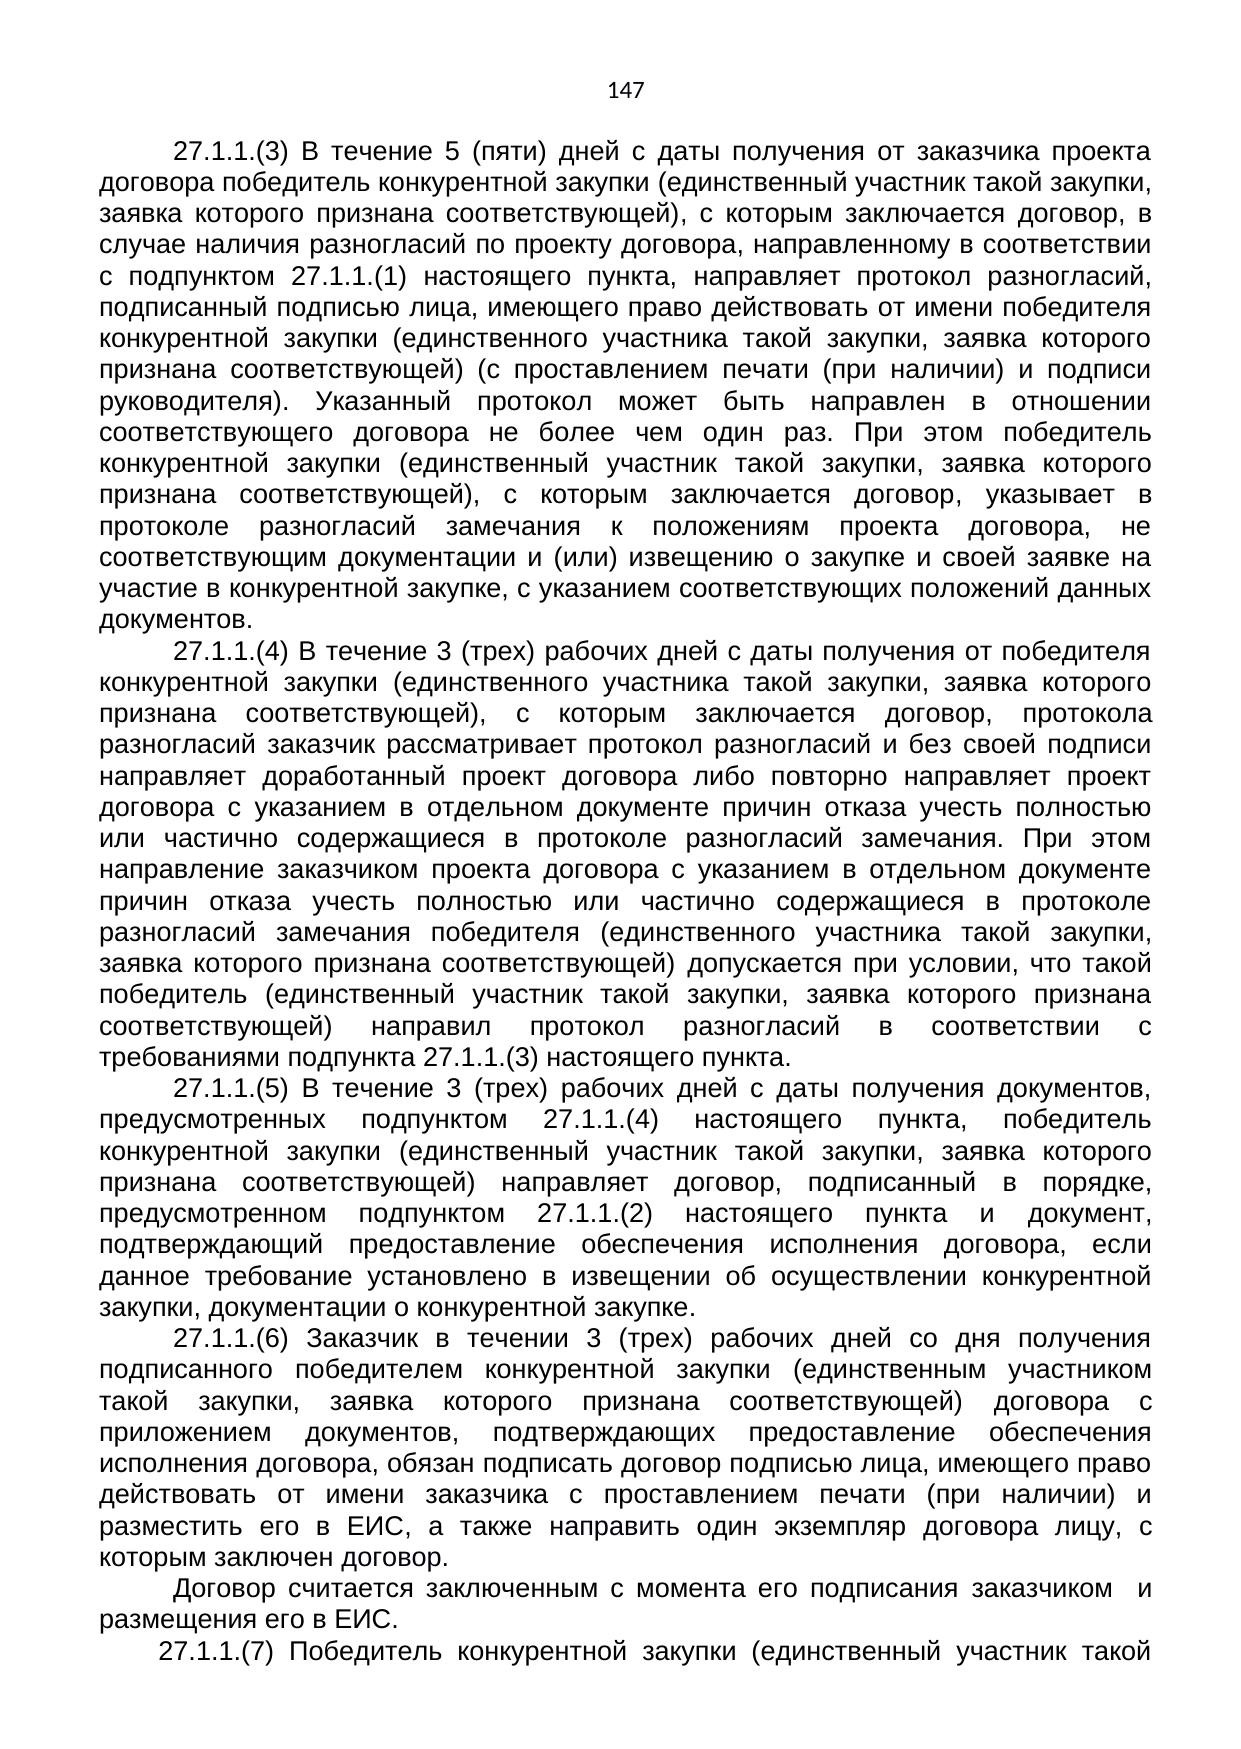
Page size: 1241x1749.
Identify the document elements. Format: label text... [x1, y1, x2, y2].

text 27.1.1.(4) В течение 3 (трех) рабочих дней с даты получения от победителя конкурентной закупки (единственного участника такой закупки, заявка которого признана соответствующей), с которым заключается договор, протокола разногласий заказчик рассматривает протокол разногласий и без своей подписи направляет доработанный проект договора либо повторно направляет проект договора с указанием в отдельном документе причин отказа учесть полностью или частично содержащиеся в протоколе разногласий замечания. При этом направление заказчиком проекта договора с указанием в отдельном документе причин отказа учесть полностью или частично содержащиеся в протоколе разногласий замечания победителя (единственного участника такой закупки, заявка которого признана соответствующей) допускается при условии, что такой победитель (единственный участник такой закупки, заявка которого признана соответствующей) направил протокол разногласий в соответствии с требованиями подпункта 27.1.1.(3) настоящего пункта. [99, 635, 1152, 1072]
text 27.1.1.(5) В течение 3 (трех) рабочих дней с даты получения документов, предусмотренных подпунктом 27.1.1.(4) настоящего пункта, победитель конкурентной закупки (единственный участник такой закупки, заявка которого признана соответствующей) направляет договор, подписанный в порядке, предусмотренном подпунктом 27.1.1.(2) настоящего пункта и документ, подтверждающий предоставление обеспечения исполнения договора, если данное требование установлено в извещении об осуществлении конкурентной закупки, документации о конкурентной закупке. [99, 1072, 1152, 1322]
text Договор считается заключенным с момента его подписания заказчиком и размещения его в ЕИС. [99, 1572, 1152, 1635]
text 27.1.1.(7) Победитель конкурентной закупки (единственный участник такой [99, 1635, 1152, 1666]
text 27.1.1.(6) Заказчик в течении 3 (трех) рабочих дней со дня получения подписанного победителем конкурентной закупки (единственным участником такой закупки, заявка которого признана соответствующей) договора с приложением документов, подтверждающих предоставление обеспечения исполнения договора, обязан подписать договор подписью лица, имеющего право действовать от имени заказчика с проставлением печати (при наличии) и разместить его в ЕИС, а также направить один экземпляр договора лицу, с которым заключен договор. [99, 1322, 1152, 1572]
text 27.1.1.(3) В течение 5 (пяти) дней с даты получения от заказчика проекта договора победитель конкурентной закупки (единственный участник такой закупки, заявка которого признана соответствующей), с которым заключается договор, в случае наличия разногласий по проекту договора, направленному в соответствии с подпунктом 27.1.1.(1) настоящего пункта, направляет протокол разногласий, подписанный подписью лица, имеющего право действовать от имени победителя конкурентной закупки (единственного участника такой закупки, заявка которого признана соответствующей) (с проставлением печати (при наличии) и подписи руководителя). Указанный протокол может быть направлен в отношении соответствующего договора не более чем один раз. При этом победитель конкурентной закупки (единственный участник такой закупки, заявка которого признана соответствующей), с которым заключается договор, указывает в протоколе разногласий замечания к положениям проекта договора, не соответствующим документации и (или) извещению о закупке и своей заявке на участие в конкурентной закупке, с указанием соответствующих положений данных документов. [99, 135, 1152, 635]
